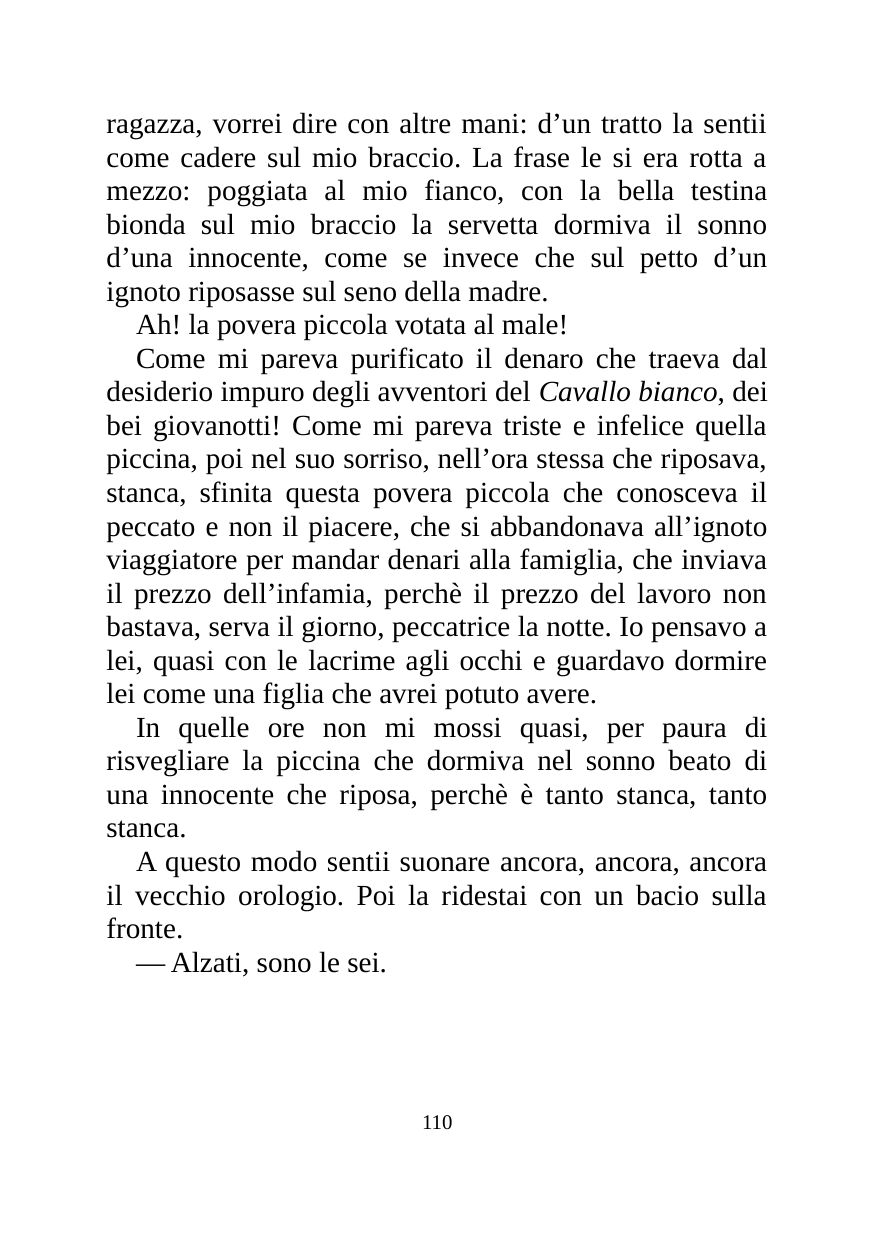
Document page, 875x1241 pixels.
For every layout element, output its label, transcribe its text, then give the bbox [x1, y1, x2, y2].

text — Alzati, sono le sei. [106, 945, 768, 978]
text Ah! la povera piccola votata al male! [106, 307, 768, 341]
text In quelle ore non mi mossi quasi, per paura di risvegliare la piccina che dormiva nel sonno beato di una innocente che riposa, perchè è tanto stanca, tanto stanca. [106, 710, 768, 844]
text ragazza, vorrei dire con altre mani: d’un tratto la sentii come cadere sul mio braccio. La frase le si era rotta a mezzo: poggiata al mio fianco, con la bella testina bionda sul mio braccio la servetta dormiva il sonno d’una innocente, come se invece che sul petto d’un ignoto riposasse sul seno della madre. [106, 106, 768, 307]
text A questo modo sentii suonare ancora, ancora, ancora il vecchio orologio. Poi la ridestai con un bacio sulla fronte. [106, 844, 768, 945]
text Come mi pareva purificato il denaro che traeva dal desiderio impuro degli avventori del Cavallo bianco, dei bei giovanotti! Come mi pareva triste e infelice quella piccina, poi nel suo sorriso, nell’ora stessa che riposava, stanca, sfinita questa povera piccola che conosceva il peccato e non il piacere, che si abbandonava all’ignoto viaggiatore per mandar denari alla famiglia, che inviava il prezzo dell’infamia, perchè il prezzo del lavoro non bastava, serva il giorno, peccatrice la notte. Io pensavo a lei, quasi con le lacrime agli occhi e guardavo dormire lei come una figlia che avrei potuto avere. [106, 341, 768, 710]
